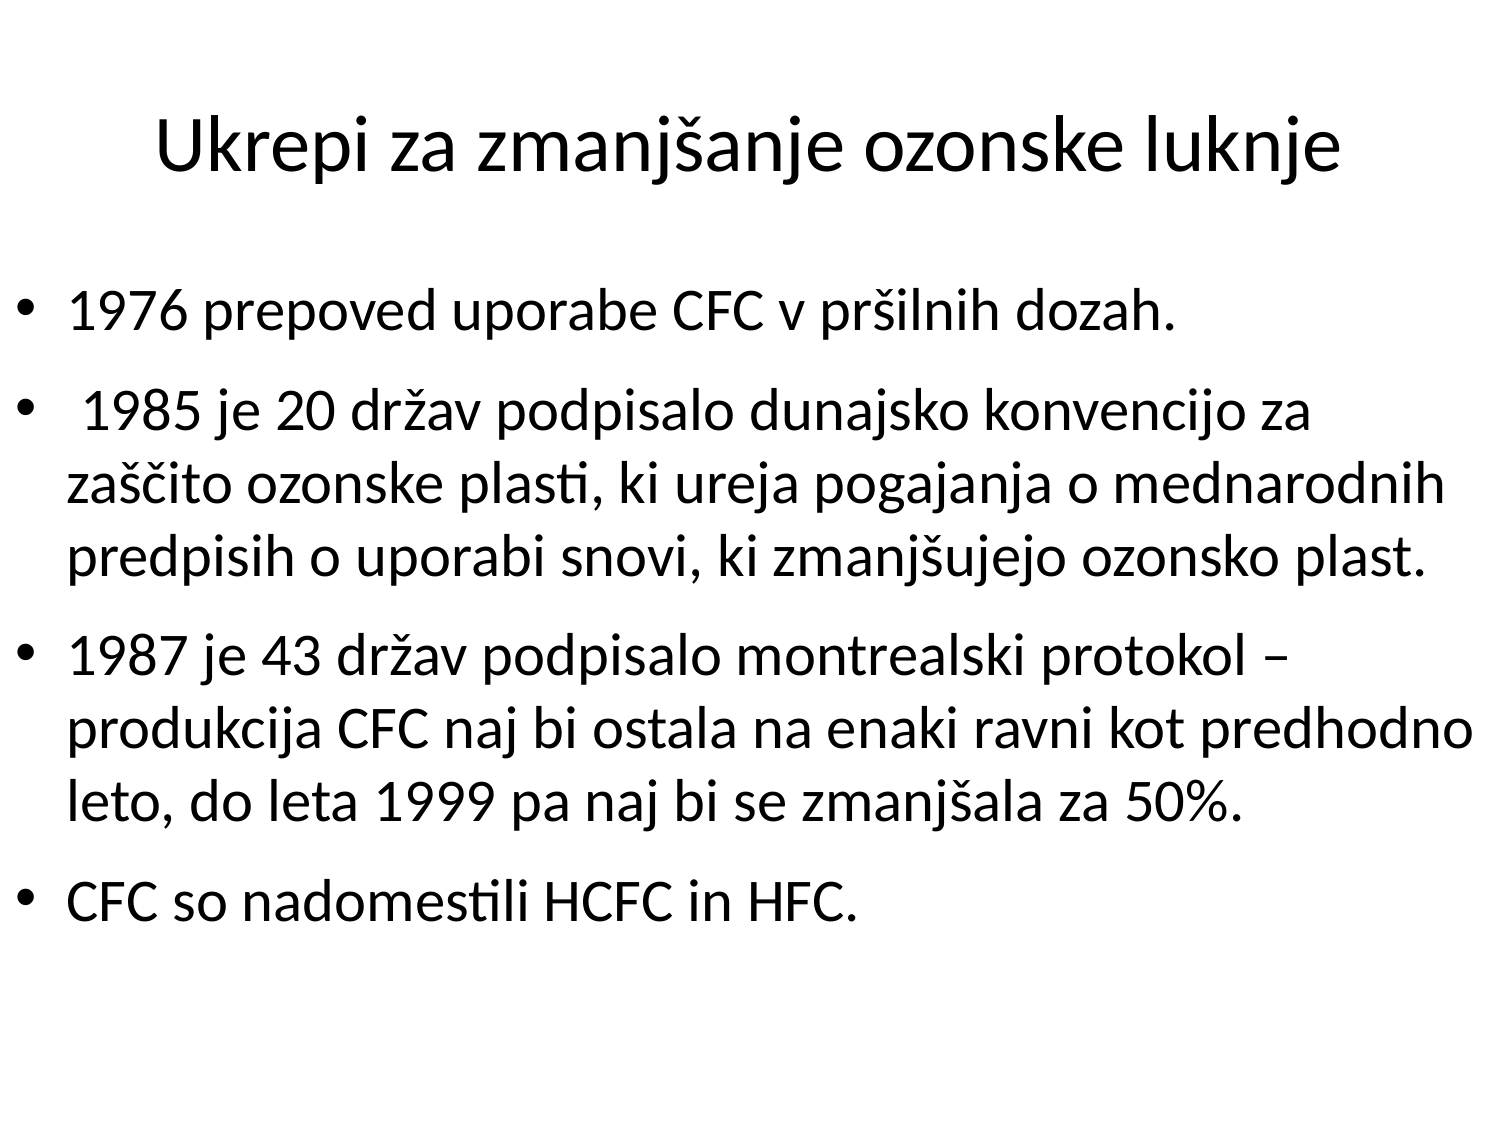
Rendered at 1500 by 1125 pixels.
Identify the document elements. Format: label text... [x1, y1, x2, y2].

list 1976 prepoved uporabe CFC v pršilnih dozah. 1985 je 20 držav podpisalo dunajsko konvencijo za zaščito ozonske plasti, ki ureja pogajanja o mednarodnih predpisih o uporabi snovi, ki zmanjšujejo ozonsko plast. 1987 je 43 držav podpisalo montrealski protokol – produkcija CFC naj bi ostala na enaki ravni kot predhodno leto, do leta 1999 pa naj bi se zmanjšala za 50%. CFC so nadomestili HCFC in HFC. [0, 262, 1500, 1005]
title Ukrepi za zmanjšanje ozonske luknje [75, 45, 1425, 233]
